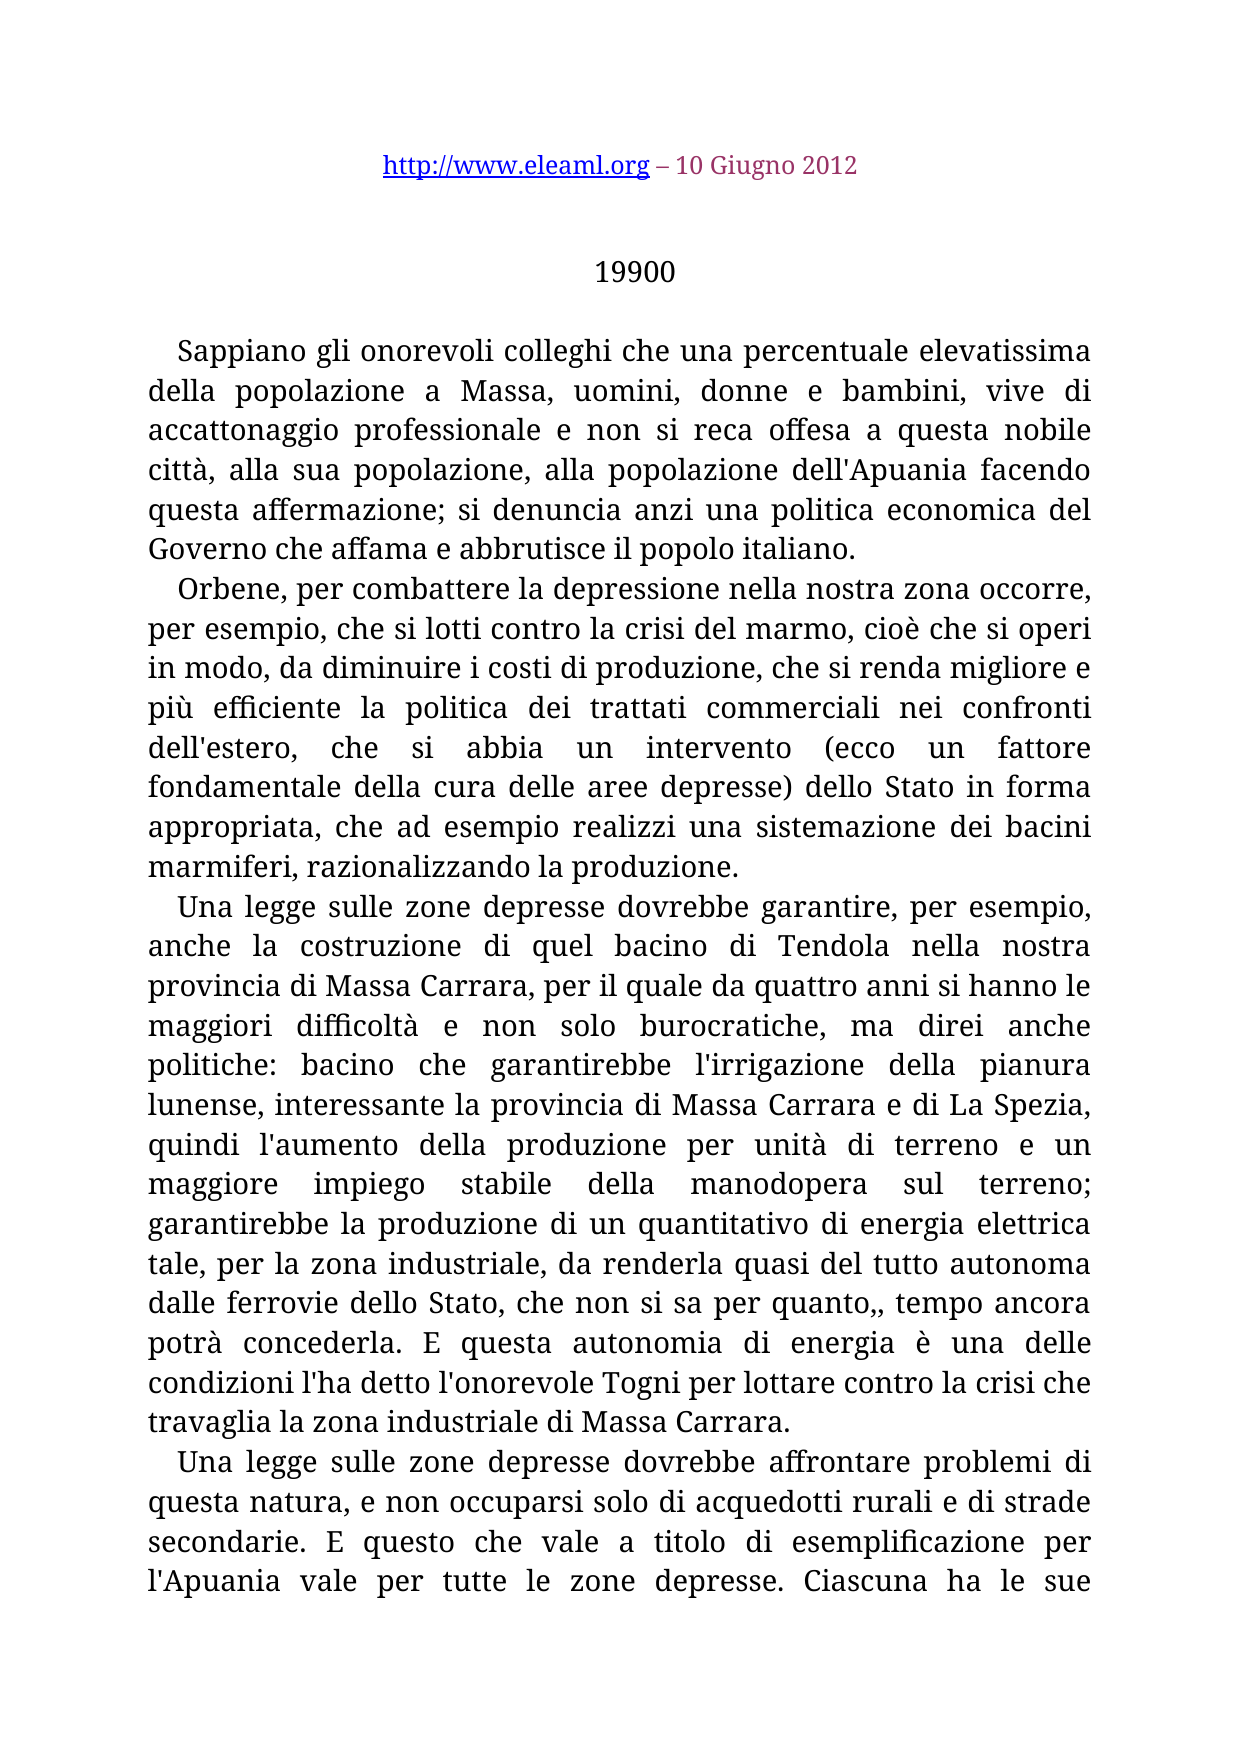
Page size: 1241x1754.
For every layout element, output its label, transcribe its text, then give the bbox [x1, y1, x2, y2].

text 19900 [148, 251, 1093, 291]
text Una legge sulle zone depresse dovrebbe affrontare problemi di questa natura, e non occuparsi solo di acquedotti rurali e di strade secondarie. E questo che vale a titolo di esemplificazione per l'Apuania vale per tutte le zone depresse. Ciascuna ha le sue [148, 1441, 1093, 1600]
text Una legge sulle zone depresse dovrebbe garantire, per esempio, anche la costruzione di quel bacino di Tendola nella nostra provincia di Massa Carrara, per il quale da quattro anni si hanno le maggiori difficoltà e non solo burocratiche, ma direi anche politiche: bacino che garantirebbe l'irrigazione della pianura lunense, interessante la provincia di Massa Carrara e di La Spezia, quindi l'aumento della produzione per unità di terreno e un maggiore impiego stabile della manodopera sul terreno; garantirebbe la produzione di un quantitativo di energia elettrica tale, per la zona industriale, da renderla quasi del tutto autonoma dalle ferrovie dello Stato, che non si sa per quanto,, tempo ancora potrà concederla. E questa autonomia di energia è una delle condizioni l'ha detto l'onorevole Togni per lottare contro la crisi che travaglia la zona industriale di Massa Carrara. [148, 886, 1093, 1441]
text Sappiano gli onorevoli colleghi che una percentuale elevatissima della popolazione a Massa, uomini, donne e bambini, vive di accattonaggio professionale e non si reca offesa a questa nobile città, alla sua popolazione, alla popolazione dell'Apuania facendo questa affermazione; si denuncia anzi una politica economica del Governo che affama e abbrutisce il popolo italiano. [148, 330, 1093, 568]
text Orbene, per combattere la depressione nella nostra zona occorre, per esempio, che si lotti contro la crisi del marmo, cioè che si operi in modo, da diminuire i costi di produzione, che si renda migliore e più efficiente la politica dei trattati commerciali nei confronti dell'estero, che si abbia un intervento (ecco un fattore fondamentale della cura delle aree depresse) dello Stato in forma appropriata, che ad esempio realizzi una sistemazione dei bacini marmiferi, razionalizzando la produzione. [148, 568, 1093, 886]
